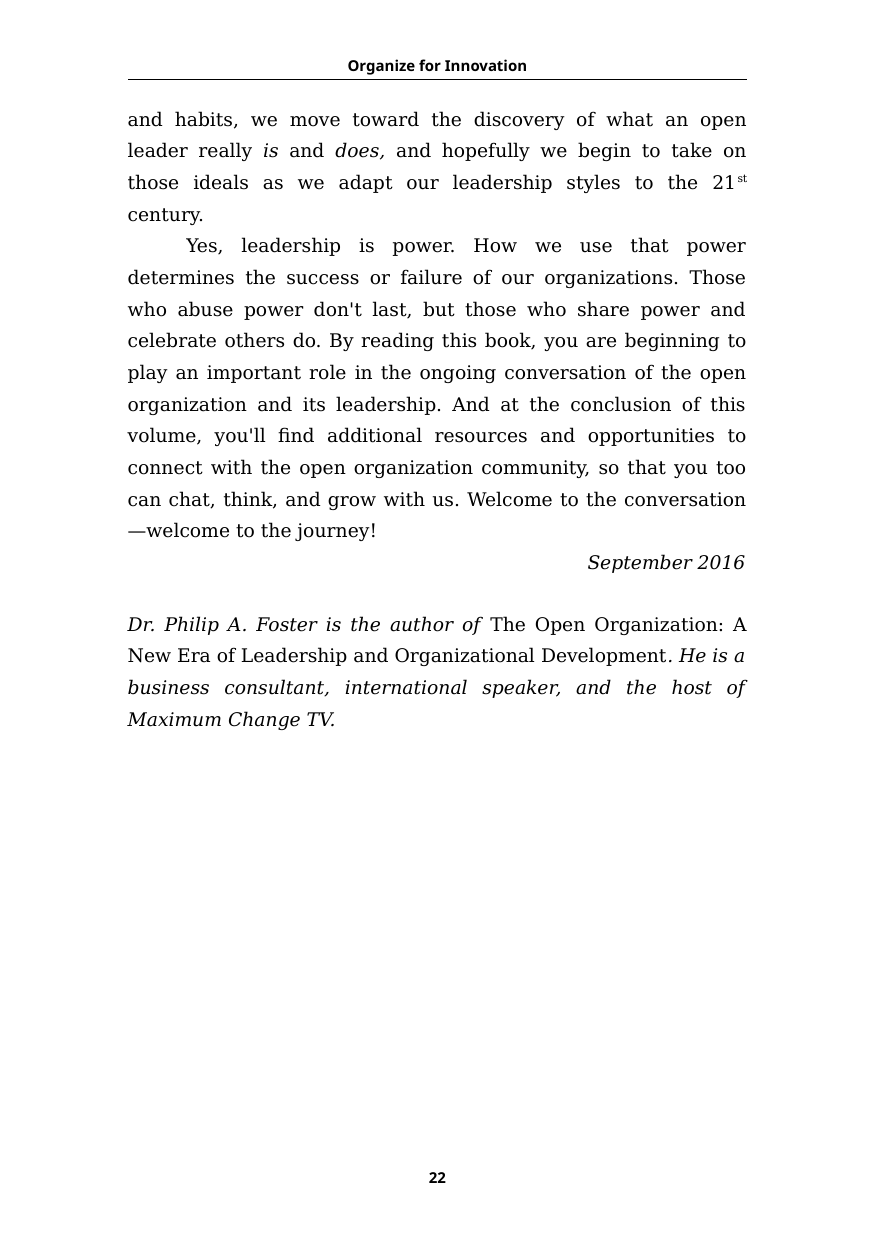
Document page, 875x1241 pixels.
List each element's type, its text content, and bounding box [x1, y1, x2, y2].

text Yes, leadership is power. How we use that power determines the success or failure of our organizations. Those who abuse power don't last, but those who share power and celebrate others do. By reading this book, you are beginning to play an important role in the ongoing conversation of the open organization and its leadership. And at the conclusion of this volume, you'll find additional resources and opportunities to connect with the open organization community, so that you too can chat, think, and grow with us. Welcome to the conversation—welcome to the journey! [127, 235, 747, 542]
text September 2016 [127, 552, 747, 574]
text Dr. Philip A. Foster is the author of The Open Organization: A New Era of Leadership and Organizational Development. He is a business consultant, international speaker, and the host of Maximum Change TV. [127, 614, 747, 731]
text and habits, we move toward the discovery of what an open leader really is and does, and hopefully we begin to take on those ideals as we adapt our leadership styles to the 21st century. [127, 109, 747, 226]
